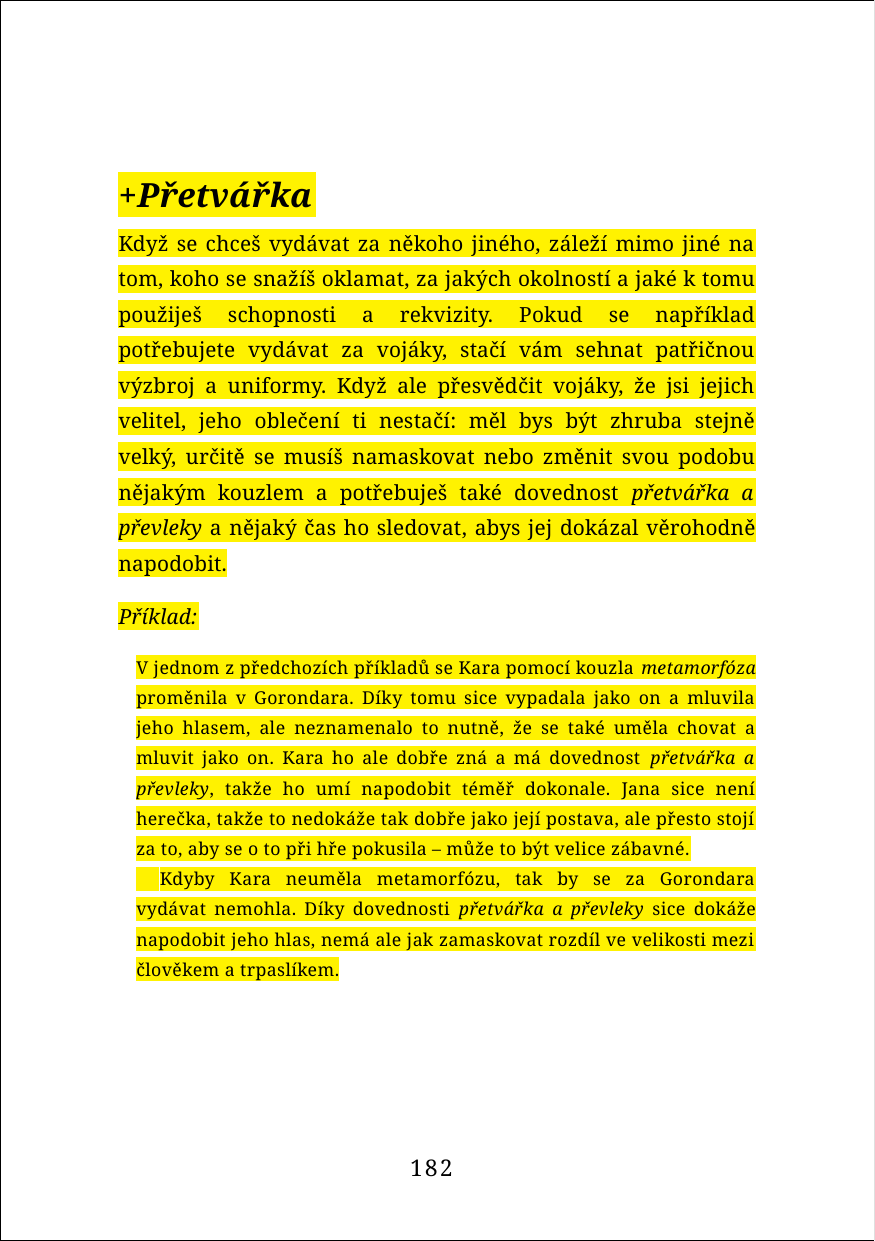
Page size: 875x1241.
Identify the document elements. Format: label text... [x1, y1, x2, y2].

text Příklad: [118, 602, 756, 630]
text V jednom z předchozích příkladů se Kara pomocí kouzla metamorfóza proměnila v Gorondara. Díky tomu sice vypadala jako on a mluvila jeho hlasem, ale neznamenalo to nutně, že se také uměla chovat a mluvit jako on. Kara ho ale dobře zná a má dovednost přetvářka a převleky, takže ho umí napodobit téměř dokonale. Jana sice není herečka, takže to nedokáže tak dobře jako její postava, ale přesto stojí za to, aby se o to při hře pokusila – může to být velice zábavné. Kdyby Kara neuměla metamorfózu, tak by se za Gorondara vydávat nemohla. Díky dovednosti přetvářka a převleky sice dokáže napodobit jeho hlas, nemá ale jak zamaskovat rozdíl ve velikosti mezi člověkem a trpaslíkem. [136, 655, 756, 981]
subtitle +Přetvářka [118, 172, 756, 217]
text Když se chceš vydávat za někoho jiného, záleží mimo jiné na tom, koho se snažíš oklamat, za jakých okolností a jaké k tomu použiješ schopnosti a rekvizity. Pokud se například potřebujete vydávat za vojáky, stačí vám sehnat patřičnou výzbroj a uniformy. Když ale přesvědčit vojáky, že jsi jejich velitel, jeho oblečení ti nestačí: měl bys být zhruba stejně velký, určitě se musíš namaskovat nebo změnit svou podobu nějakým kouzlem a potřebuješ také dovednost přetvářka a převleky a nějaký čas ho sledovat, abys jej dokázal věrohodně napodobit. [118, 229, 756, 577]
